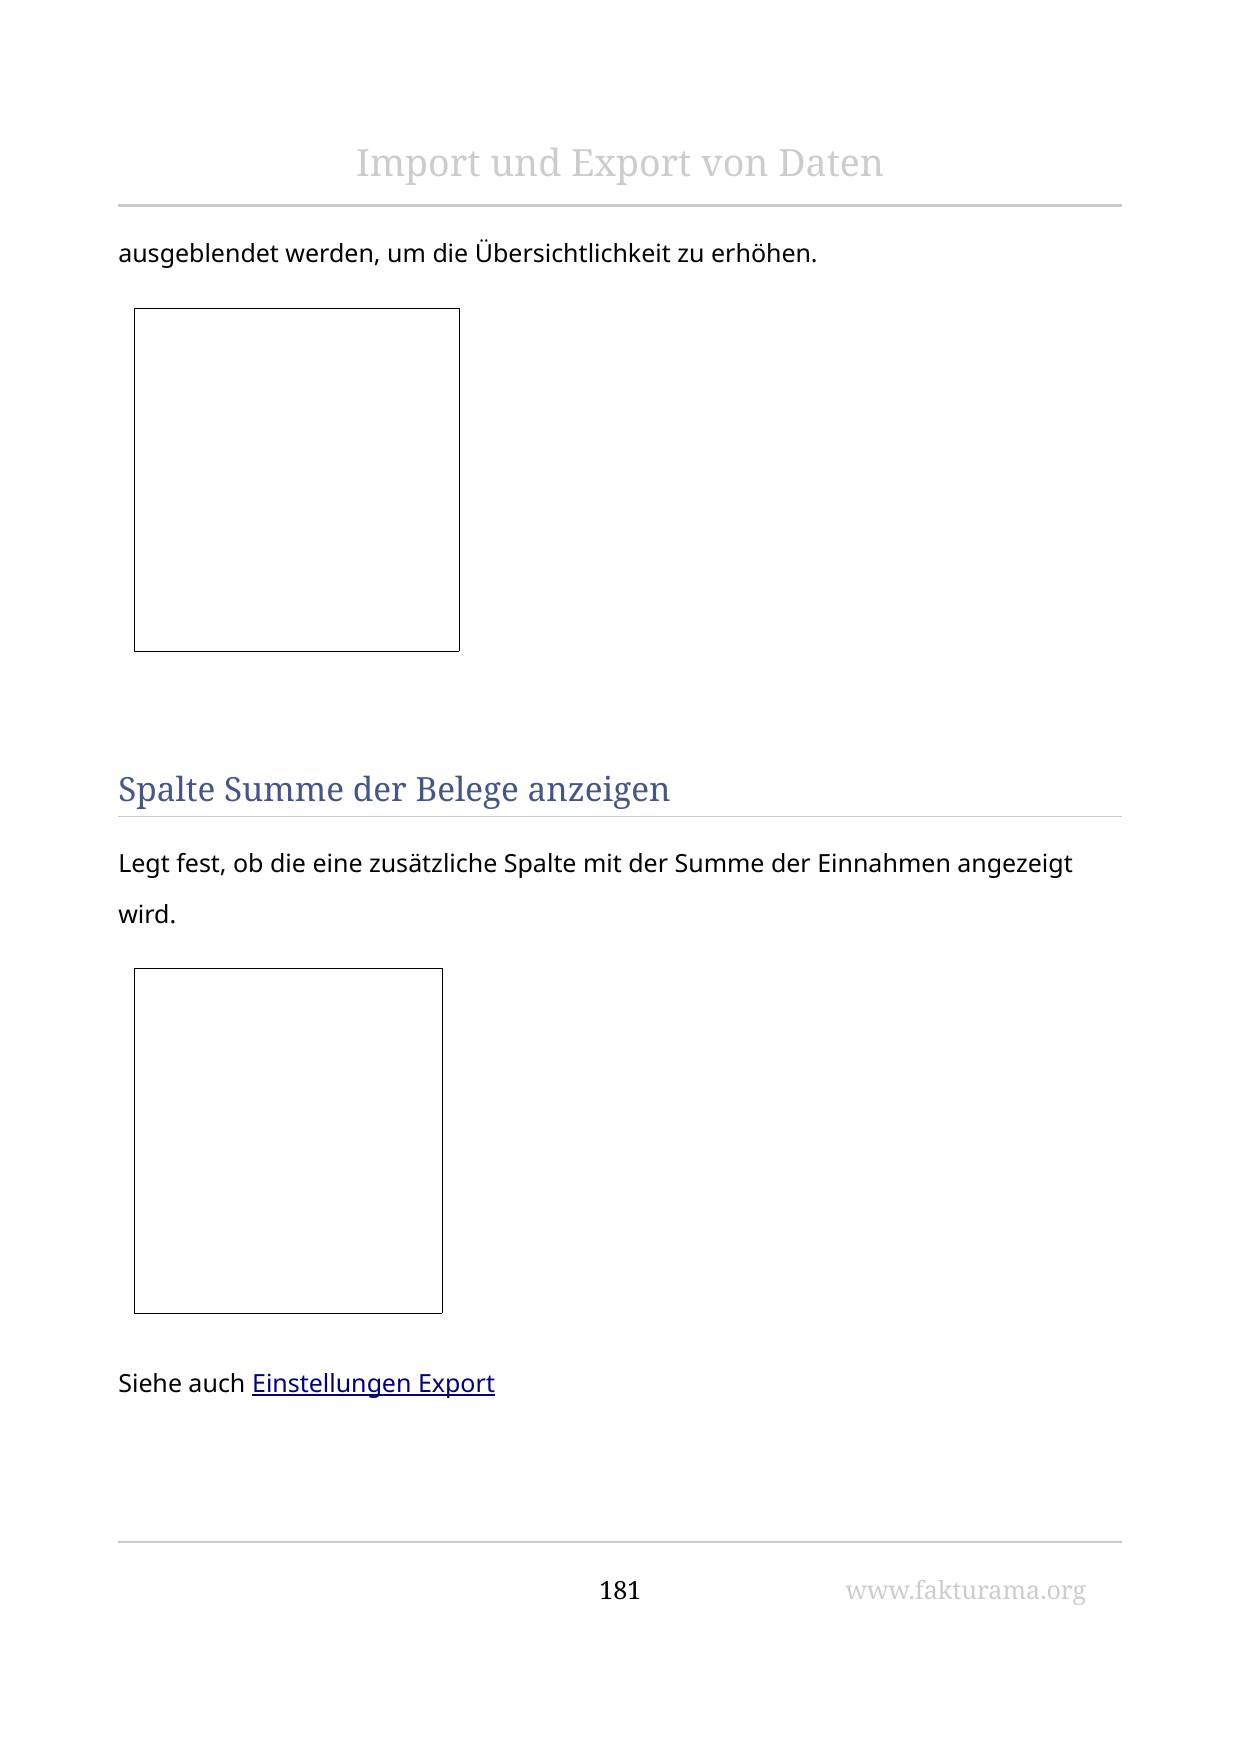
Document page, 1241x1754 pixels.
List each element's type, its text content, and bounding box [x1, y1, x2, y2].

text ausgeblendet werden, um die Übersichtlichkeit zu erhöhen. [118, 236, 1122, 270]
text Legt fest, ob die eine zusätzliche Spalte mit der Summe der Einnahmen angezeigt wird. [118, 845, 1122, 931]
subtitle Spalte Summe der Belege anzeigen [118, 766, 1122, 816]
text Siehe auch Einstellungen Export [118, 1365, 1122, 1399]
